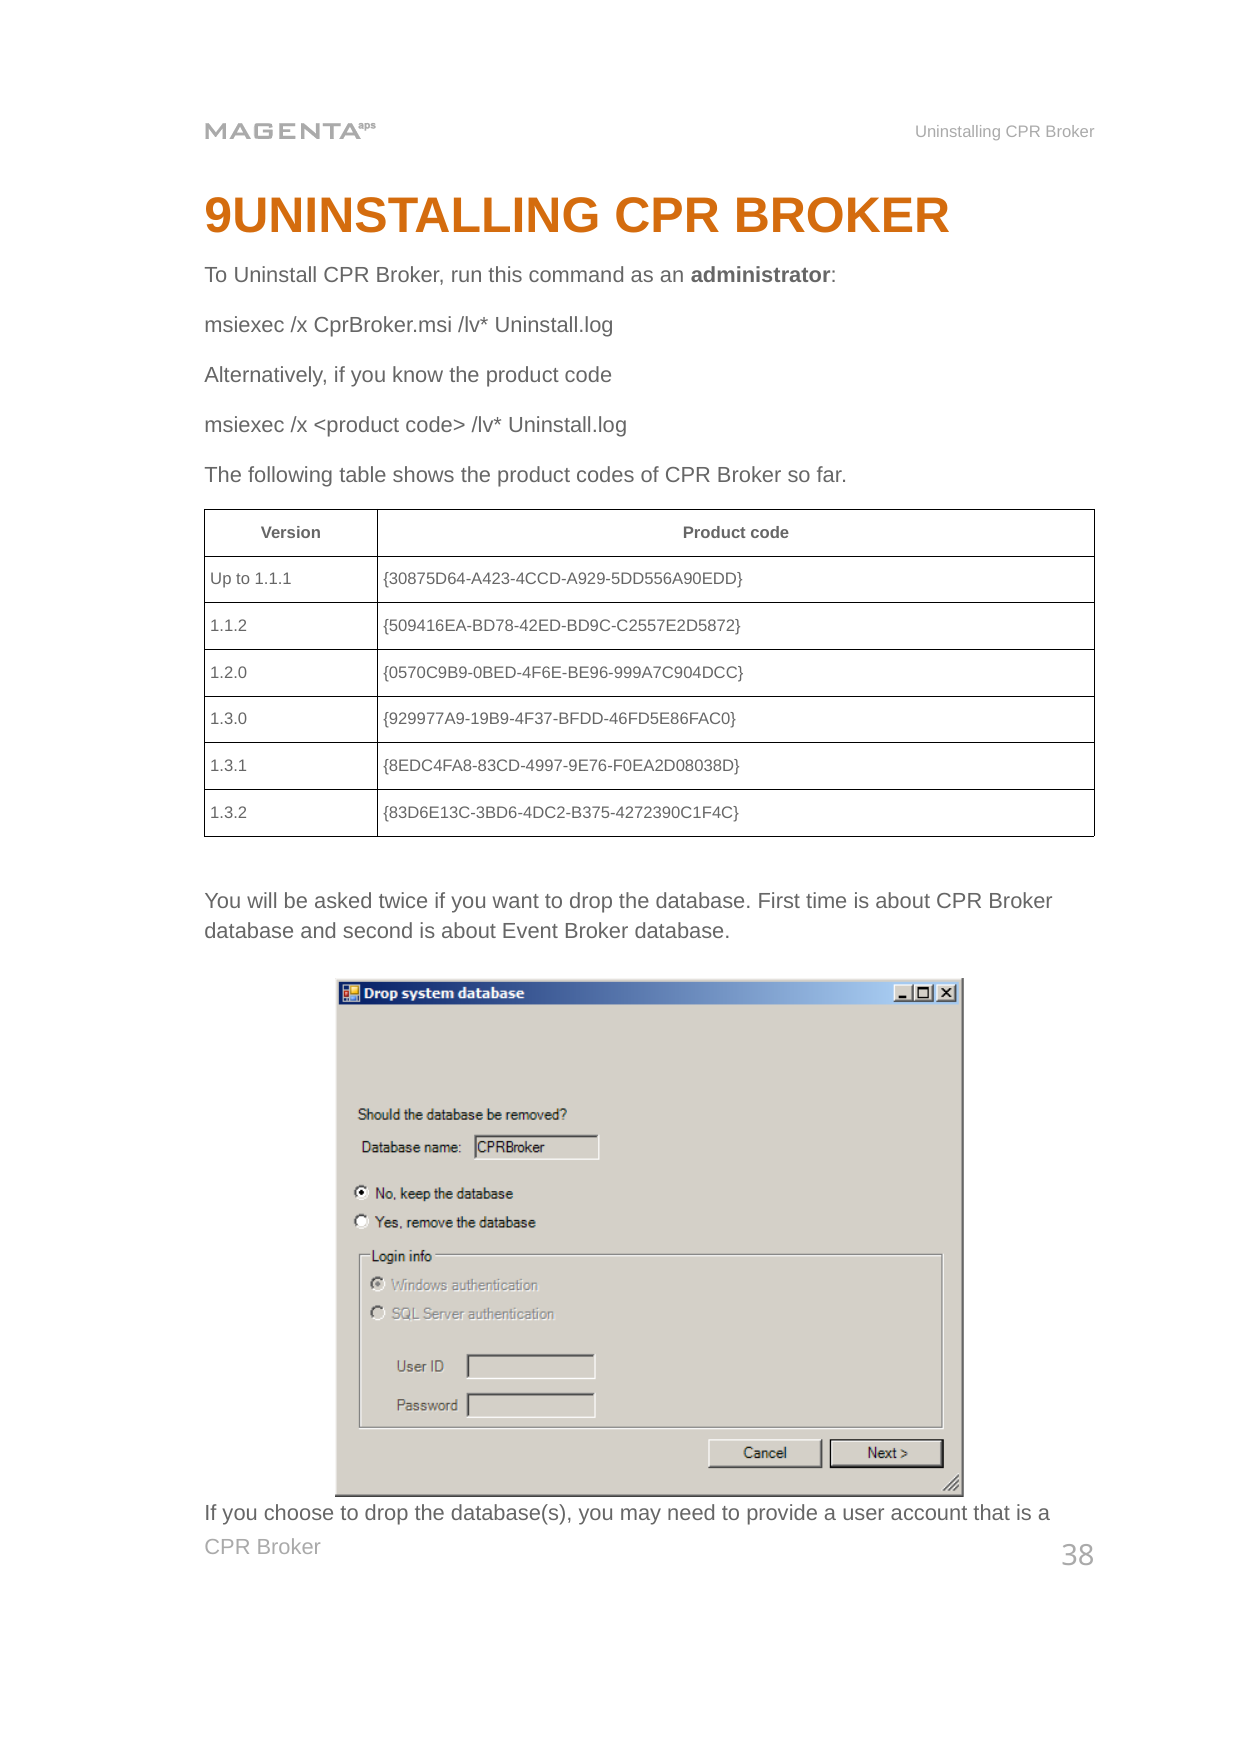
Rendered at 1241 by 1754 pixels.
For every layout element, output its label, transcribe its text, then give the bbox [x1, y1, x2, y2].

text The following table shows the product codes of CPR Broker so far. [204, 459, 1094, 488]
table_header Version [205, 510, 377, 556]
table_header Product code [378, 510, 1094, 556]
text msiexec /x <product code> /lv* Uninstall.log [204, 409, 1094, 438]
table_cell {83D6E13C-3BD6-4DC2-B375-4272390C1F4C} [378, 790, 1094, 836]
table_cell 1.2.0 [205, 650, 377, 696]
text Alternatively, if you know the product code [204, 359, 1094, 388]
table_cell {509416EA-BD78-42ED-BD9C-C2557E2D5872} [378, 603, 1094, 649]
subtitle Uninstalling CPR Broker [204, 186, 1094, 244]
table_cell {0570C9B9-0BED-4F6E-BE96-999A7C904DCC} [378, 650, 1094, 696]
text You will be asked twice if you want to drop the database. First time is about CPR Broker database and second is about Event Broker database. [204, 886, 1094, 944]
table_cell 1.3.1 [205, 743, 377, 789]
table_cell {8EDC4FA8-83CD-4997-9E76-F0EA2D08038D} [378, 743, 1094, 789]
table_cell Up to 1.1.1 [205, 557, 377, 602]
table_cell 1.1.2 [205, 603, 377, 649]
table_cell 1.3.2 [205, 790, 377, 836]
text To Uninstall CPR Broker, run this command as an administrator: [204, 259, 1094, 288]
table_cell {30875D64-A423-4CCD-A929-5DD556A90EDD} [378, 557, 1094, 602]
table_cell 1.3.0 [205, 697, 377, 742]
text msiexec /x CprBroker.msi /lv* Uninstall.log [204, 309, 1094, 338]
table_cell {929977A9-19B9-4F37-BFDD-46FD5E86FAC0} [378, 697, 1094, 742]
text If you choose to drop the database(s), you may need to provide a user account that is a [204, 965, 1094, 1526]
picture [335, 978, 964, 1497]
